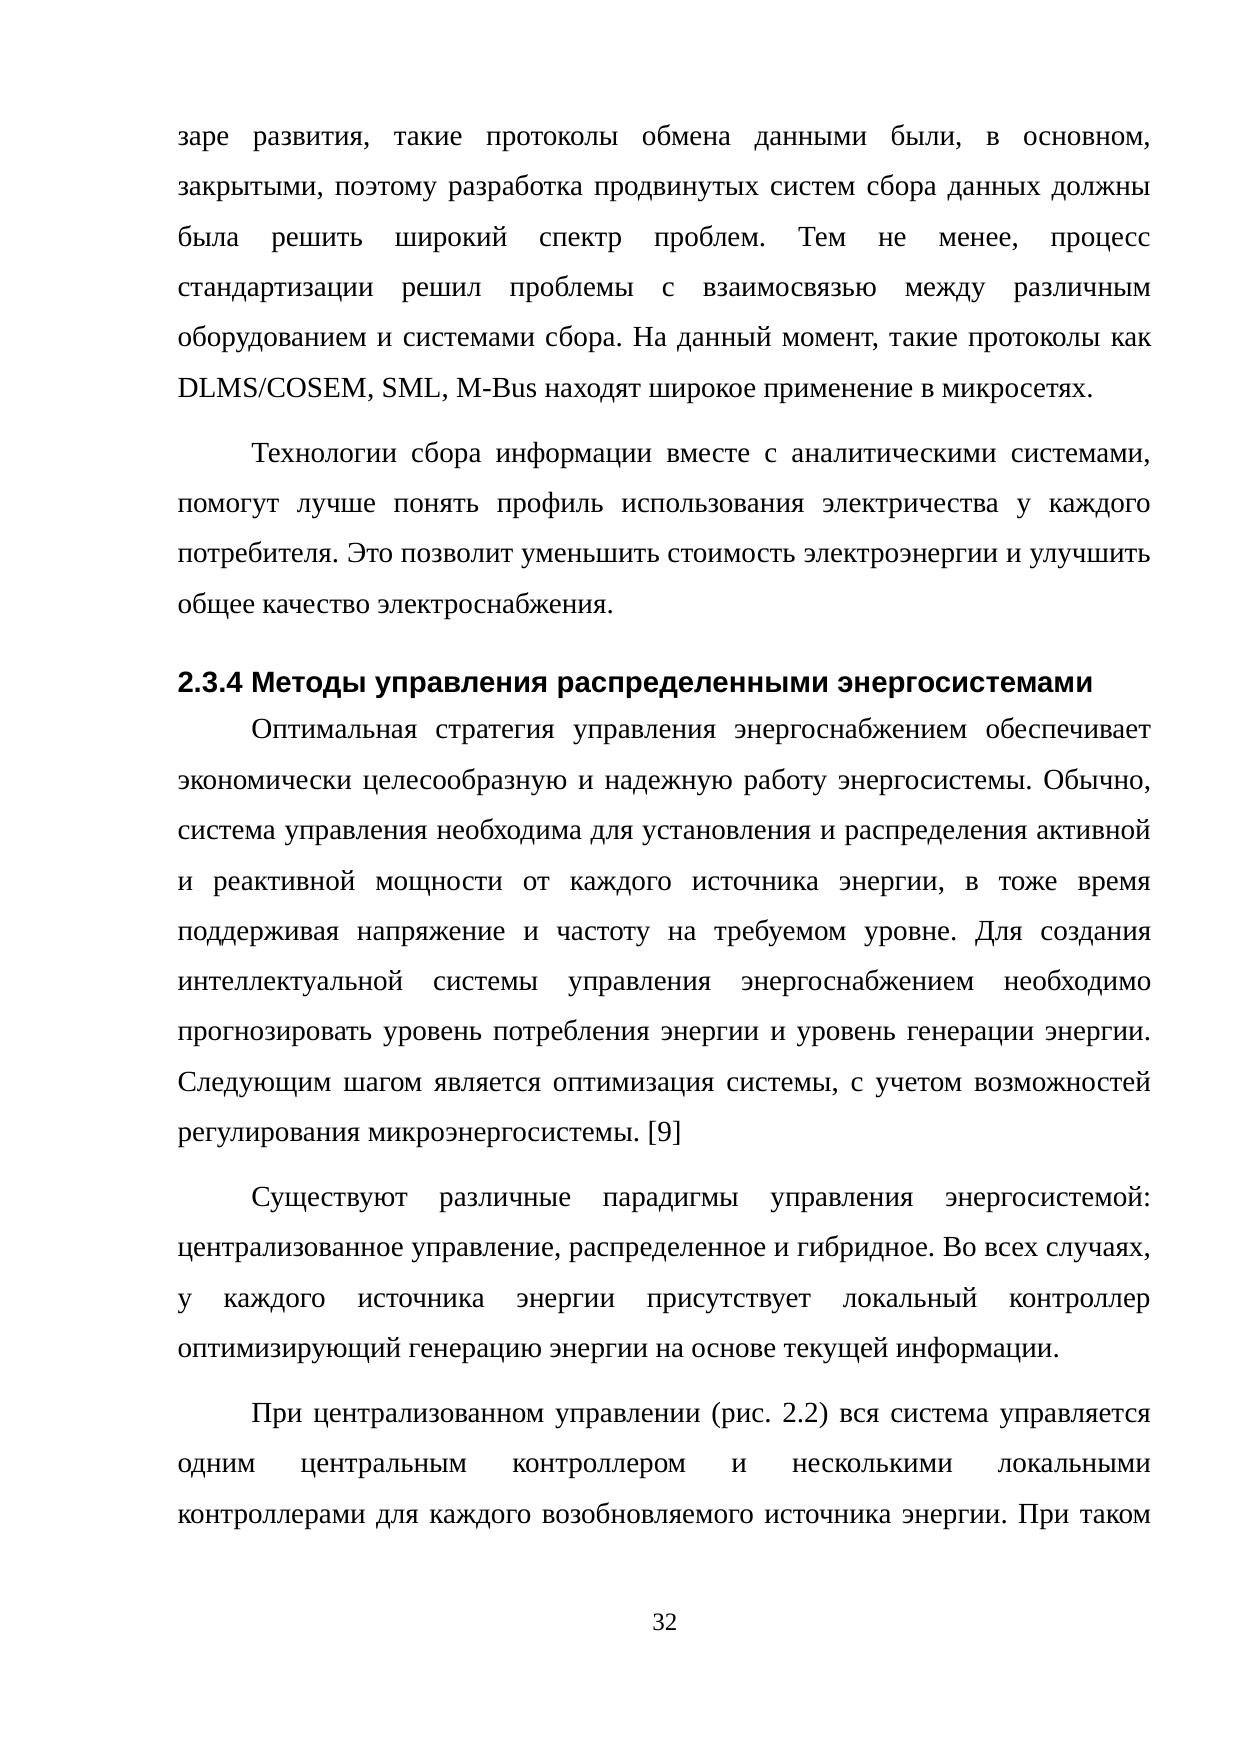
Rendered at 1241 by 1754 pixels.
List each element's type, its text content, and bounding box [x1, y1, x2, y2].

text Оптимальная стратегия управления энергоснабжением обеспечивает экономически целесообразную и надежную работу энергосистемы. Обычно, система управления необходима для установления и распределения активной и реактивной мощности от каждого источника энергии, в тоже время поддерживая напряжение и частоту на требуемом уровне. Для создания интеллектуальной системы управления энергоснабжением необходимо прогнозировать уровень потребления энергии и уровень генерации энергии. Следующим шагом является оптимизация системы, с учетом возможностей регулирования микроэнергосистемы. [9] [177, 712, 1152, 1148]
subtitle 2.3.4 Методы управления распределенными энергосистемами [177, 665, 1152, 699]
text При централизованном управлении (рис. 2.2) вся система управляется одним центральным контроллером и несколькими локальными контроллерами для каждого возобновляемого источника энергии. При таком [177, 1395, 1152, 1529]
text Существуют различные парадигмы управления энергосистемой: централизованное управление, распределенное и гибридное. Во всех случаях, у каждого источника энергии присутствует локальный контроллер оптимизирующий генерацию энергии на основе текущей информации. [177, 1179, 1152, 1364]
text Технологии сбора информации вместе с аналитическими системами, помогут лучше понять профиль использования электричества у каждого потребителя. Это позволит уменьшить стоимость электроэнергии и улучшить общее качество электроснабжения. [177, 435, 1152, 619]
text заре развития, такие протоколы обмена данными были, в основном, закрытыми, поэтому разработка продвинутых систем сбора данных должны была решить широкий спектр проблем. Тем не менее, процесс стандартизации решил проблемы с взаимосвязью между различным оборудованием и системами сбора. На данный момент, такие протоколы как DLMS/COSEM, SML, M-Bus находят широкое применение в микросетях. [177, 118, 1152, 403]
